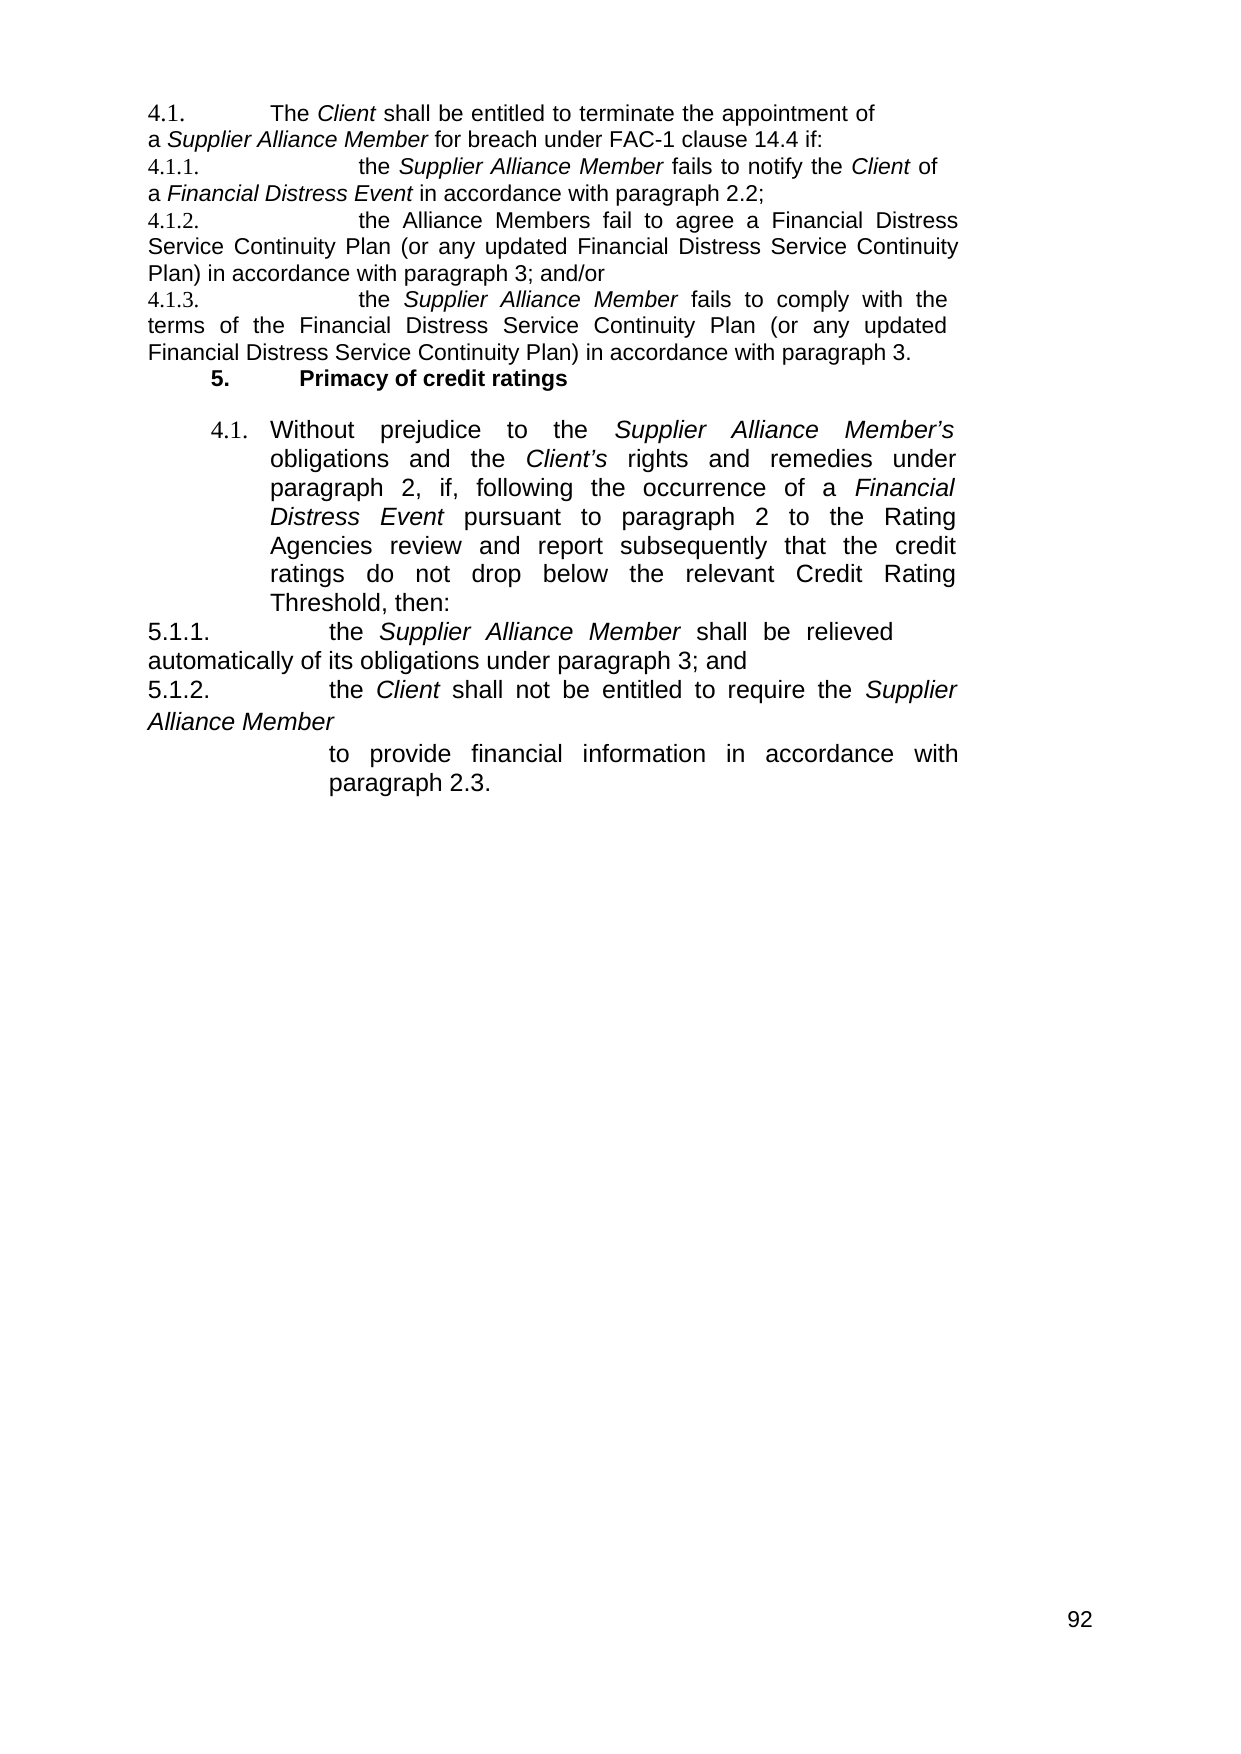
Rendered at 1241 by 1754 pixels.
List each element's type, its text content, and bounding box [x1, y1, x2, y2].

subtitle Primacy of credit ratings [211, 365, 1092, 392]
list the Client shall not be entitled to require the Supplier Alliance Member [148, 675, 959, 735]
subtitle to provide financial information in accordance with paragraph 2.3. [329, 739, 959, 796]
text 4.1. Without prejudice to the Supplier Alliance Member’s obligations and the Client’s rights and remedies under paragraph 2, if, following the occurrence of a Financial Distress Event pursuant to paragraph 2 to the Rating Agencies review and report subsequently that the credit ratings do not drop below the relevant Credit Rating Threshold, then: [211, 416, 957, 617]
list the Supplier Alliance Member shall be relieved automatically of its obligations under paragraph 3; and [148, 617, 894, 674]
subtitle the Alliance Members fail to agree a Financial Distress Service Continuity Plan (or any updated Financial Distress Service Continuity Plan) in accordance with paragraph 3; and/or [148, 207, 959, 286]
list the Supplier Alliance Member fails to notify the Client of a Financial Distress Event in accordance with paragraph 2.2; [148, 153, 937, 206]
list the Supplier Alliance Member fails to comply with the terms of the Financial Distress Service Continuity Plan (or any updated Financial Distress Service Continuity Plan) in accordance with paragraph 3. [148, 286, 948, 365]
list The Client shall be entitled to terminate the appointment of a Supplier Alliance Member for breach under FAC-1 clause 14.4 if: [148, 98, 875, 153]
